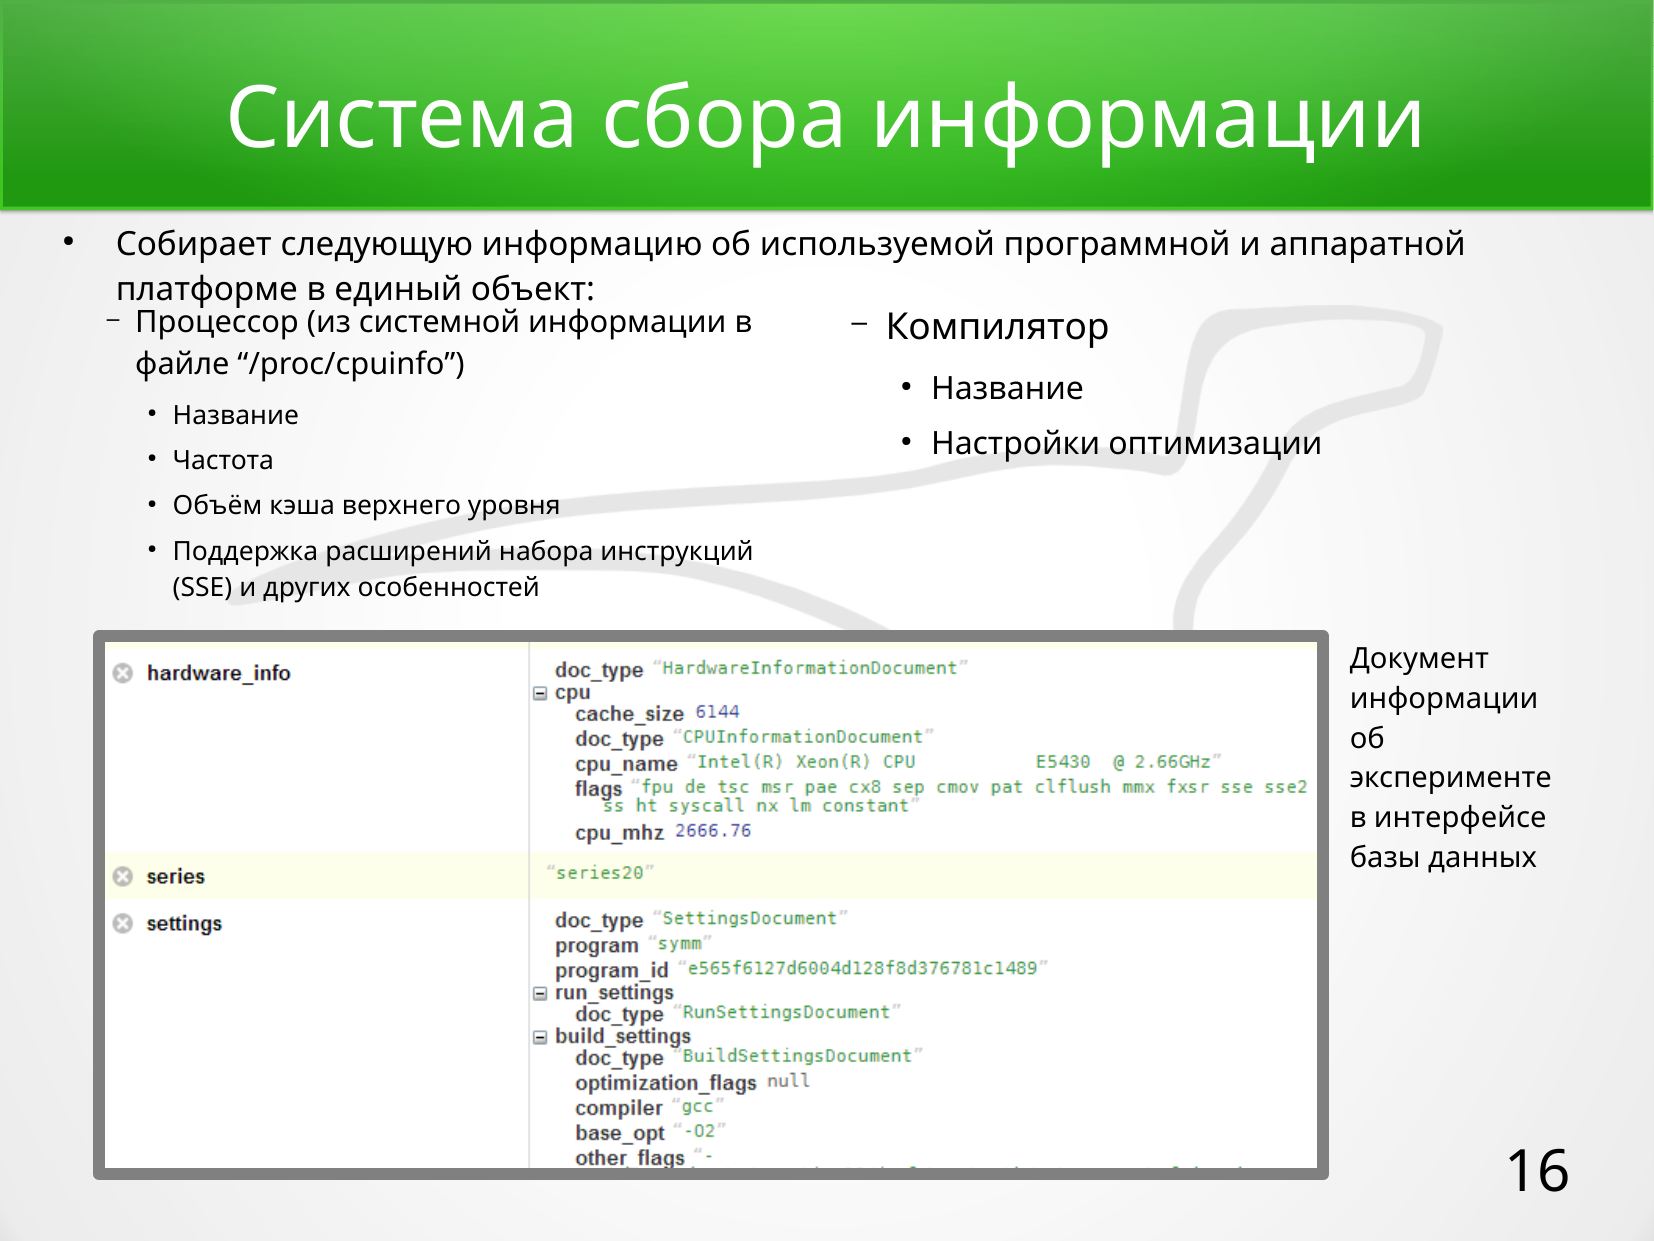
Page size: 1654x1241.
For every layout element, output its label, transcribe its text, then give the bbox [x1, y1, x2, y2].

text_box Документ информации об эксперименте в интерфейсе базы данных [1335, 630, 1591, 820]
list Компилятор Название Настройки оптимизации [795, 300, 1516, 466]
list Собирает следующую информацию об используемой программной и аппаратной платформе в единый объект: [45, 219, 1606, 325]
title Система сбора информации [82, 49, 1571, 179]
picture [1433, 853, 1440, 865]
picture [1354, 820, 1362, 825]
list Процессор (из системной информации в файле “/proc/cpuinfo”) Название Частота Объём кэша верхнего уровня Поддержка расширений набора инструкций (SSE) и других особенностей [60, 300, 781, 616]
picture [228, 325, 1443, 949]
picture [105, 642, 1318, 1169]
